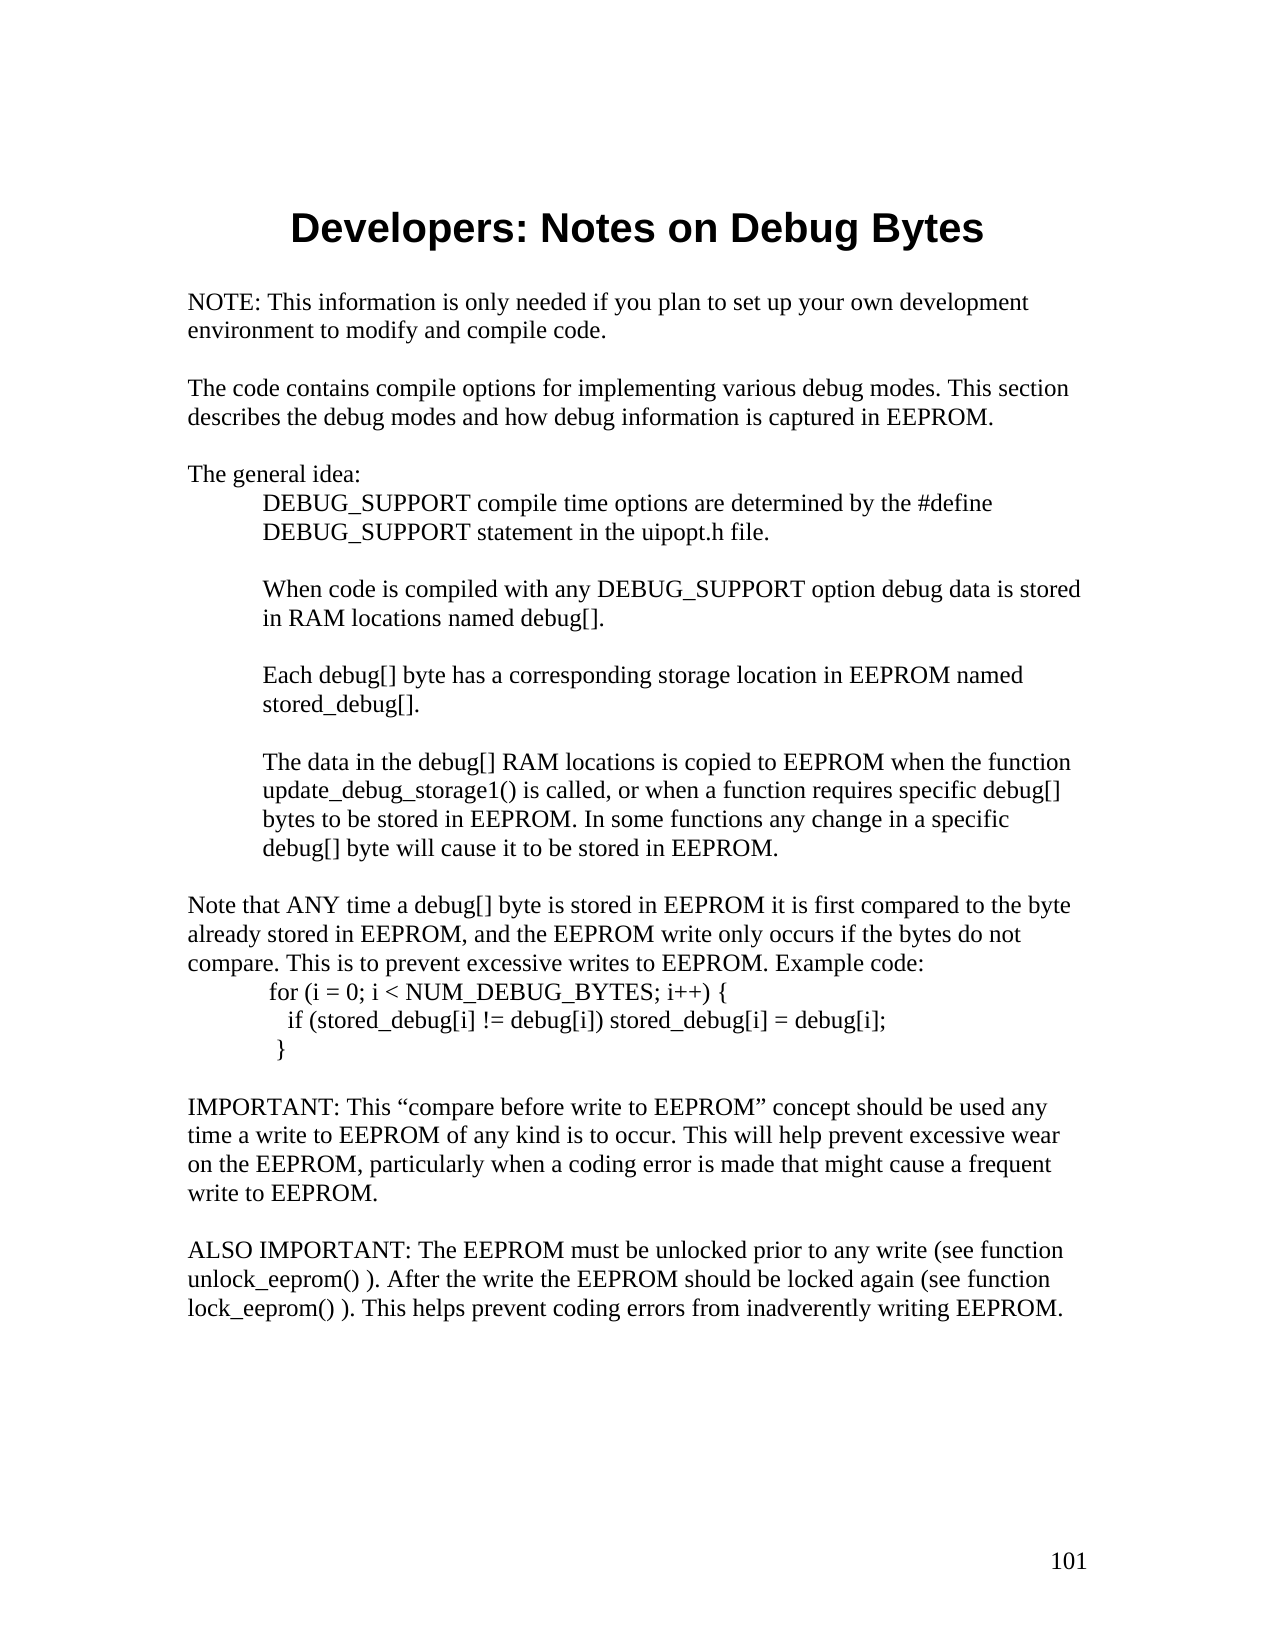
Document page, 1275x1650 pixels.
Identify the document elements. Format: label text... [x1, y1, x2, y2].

text } [262, 1034, 1087, 1063]
text IMPORTANT: This “compare before write to EEPROM” concept should be used any time a write to EEPROM of any kind is to occur. This will help prevent excessive wear on the EEPROM, particularly when a coding error is made that might cause a frequent write to EEPROM. [187, 1092, 1087, 1207]
text When code is compiled with any DEBUG_SUPPORT option debug data is stored in RAM locations named debug[]. [262, 574, 1087, 632]
text The code contains compile options for implementing various debug modes. This section describes the debug modes and how debug information is captured in EEPROM. [187, 373, 1087, 430]
text Note that ANY time a debug[] byte is stored in EEPROM it is first compared to the byte already stored in EEPROM, and the EEPROM write only occurs if the bytes do not compare. This is to prevent excessive writes to EEPROM. Example code: [187, 890, 1087, 977]
subtitle Developers: Notes on Debug Bytes [187, 204, 1087, 252]
text The data in the debug[] RAM locations is copied to EEPROM when the function update_debug_storage1() is called, or when a function requires specific debug[] bytes to be stored in EEPROM. In some functions any change in a specific debug[] byte will cause it to be stored in EEPROM. [262, 747, 1087, 862]
text for (i = 0; i < NUM_DEBUG_BYTES; i++) { [262, 977, 1087, 1005]
text DEBUG_SUPPORT compile time options are determined by the #define DEBUG_SUPPORT statement in the uipopt.h file. [262, 488, 1087, 545]
text NOTE: This information is only needed if you plan to set up your own development environment to modify and compile code. [187, 287, 1087, 344]
text if (stored_debug[i] != debug[i]) stored_debug[i] = debug[i]; [262, 1005, 1087, 1034]
text ALSO IMPORTANT: The EEPROM must be unlocked prior to any write (see function unlock_eeprom() ). After the write the EEPROM should be locked again (see function lock_eeprom() ). This helps prevent coding errors from inadverently writing EEPROM. [187, 1235, 1087, 1322]
text The general idea: [187, 459, 1087, 488]
text Each debug[] byte has a corresponding storage location in EEPROM named stored_debug[]. [262, 660, 1087, 718]
